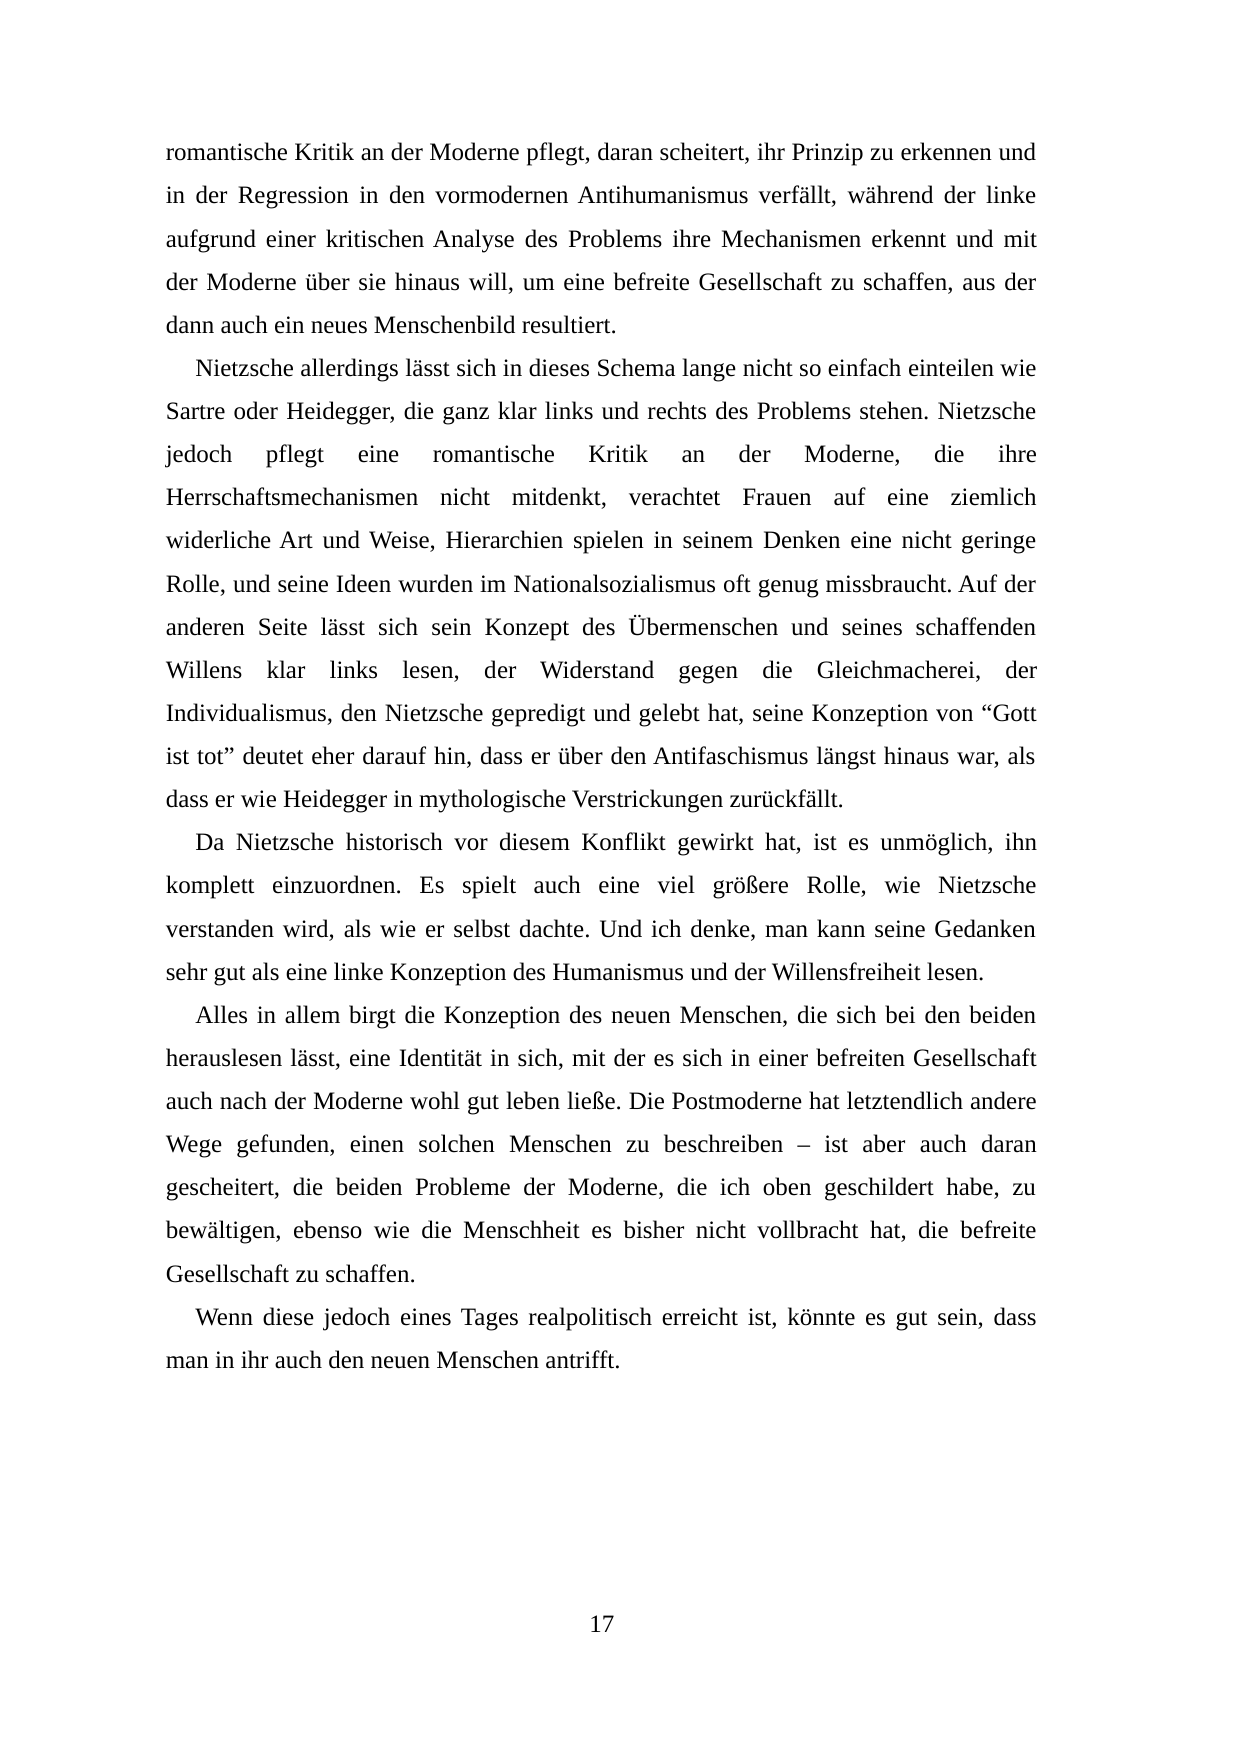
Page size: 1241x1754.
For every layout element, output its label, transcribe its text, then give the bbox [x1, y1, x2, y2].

text Da Nietzsche historisch vor diesem Konflikt gewirkt hat, ist es unmöglich, ihn komplett einzuordnen. Es spielt auch eine viel größere Rolle, wie Nietzsche verstanden wird, als wie er selbst dachte. Und ich denke, man kann seine Gedanken sehr gut als eine linke Konzeption des Humanismus und der Willensfreiheit lesen. [166, 827, 1037, 986]
text Alles in allem birgt die Konzeption des neuen Menschen, die sich bei den beiden herauslesen lässt, eine Identität in sich, mit der es sich in einer befreiten Gesellschaft auch nach der Moderne wohl gut leben ließe. Die Postmoderne hat letztendlich andere Wege gefunden, einen solchen Menschen zu beschreiben – ist aber auch daran gescheitert, die beiden Probleme der Moderne, die ich oben geschildert habe, zu bewältigen, ebenso wie die Menschheit es bisher nicht vollbracht hat, die befreite Gesellschaft zu schaffen. [166, 1000, 1037, 1287]
text romantische Kritik an der Moderne pflegt, daran scheitert, ihr Prinzip zu erkennen und in der Regression in den vormodernen Antihumanismus verfällt, während der linke aufgrund einer kritischen Analyse des Problems ihre Mechanismen erkennt und mit der Moderne über sie hinaus will, um eine befreite Gesellschaft zu schaffen, aus der dann auch ein neues Menschenbild resultiert. [166, 137, 1037, 339]
text Wenn diese jedoch eines Tages realpolitisch erreicht ist, könnte es gut sein, dass man in ihr auch den neuen Menschen antrifft. [166, 1302, 1037, 1374]
text Nietzsche allerdings lässt sich in dieses Schema lange nicht so einfach einteilen wie Sartre oder Heidegger, die ganz klar links und rechts des Problems stehen. Nietzsche jedoch pflegt eine romantische Kritik an der Moderne, die ihre Herrschaftsmechanismen nicht mitdenkt, verachtet Frauen auf eine ziemlich widerliche Art und Weise, Hierarchien spielen in seinem Denken eine nicht geringe Rolle, und seine Ideen wurden im Nationalsozialismus oft genug missbraucht. Auf der anderen Seite lässt sich sein Konzept des Übermenschen und seines schaffenden Willens klar links lesen, der Widerstand gegen die Gleichmacherei, der Individualismus, den Nietzsche gepredigt und gelebt hat, seine Konzeption von “Gott ist tot” deutet eher darauf hin, dass er über den Antifaschismus längst hinaus war, als dass er wie Heidegger in mythologische Verstrickungen zurückfällt. [166, 353, 1037, 813]
